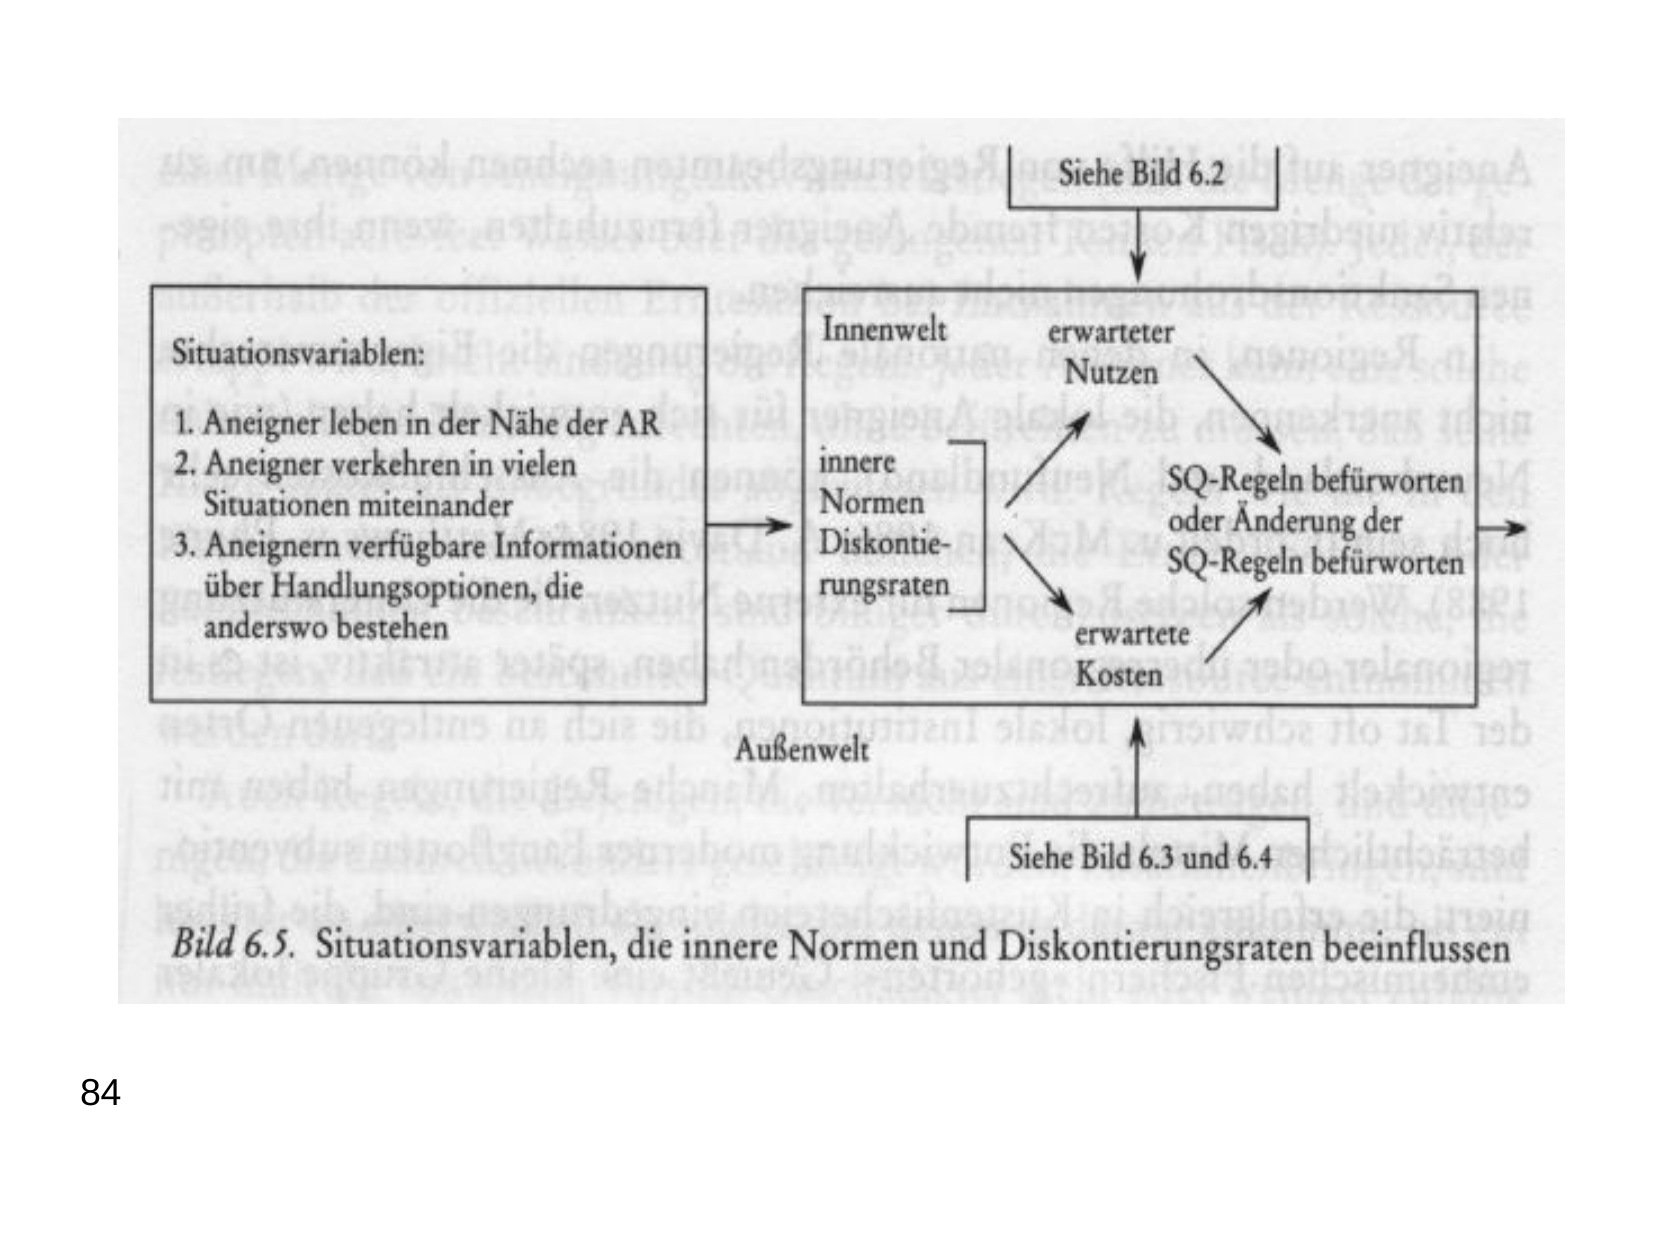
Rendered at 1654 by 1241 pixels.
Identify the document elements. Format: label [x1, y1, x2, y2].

text_box [65, 1063, 283, 1134]
picture [118, 118, 1565, 1004]
